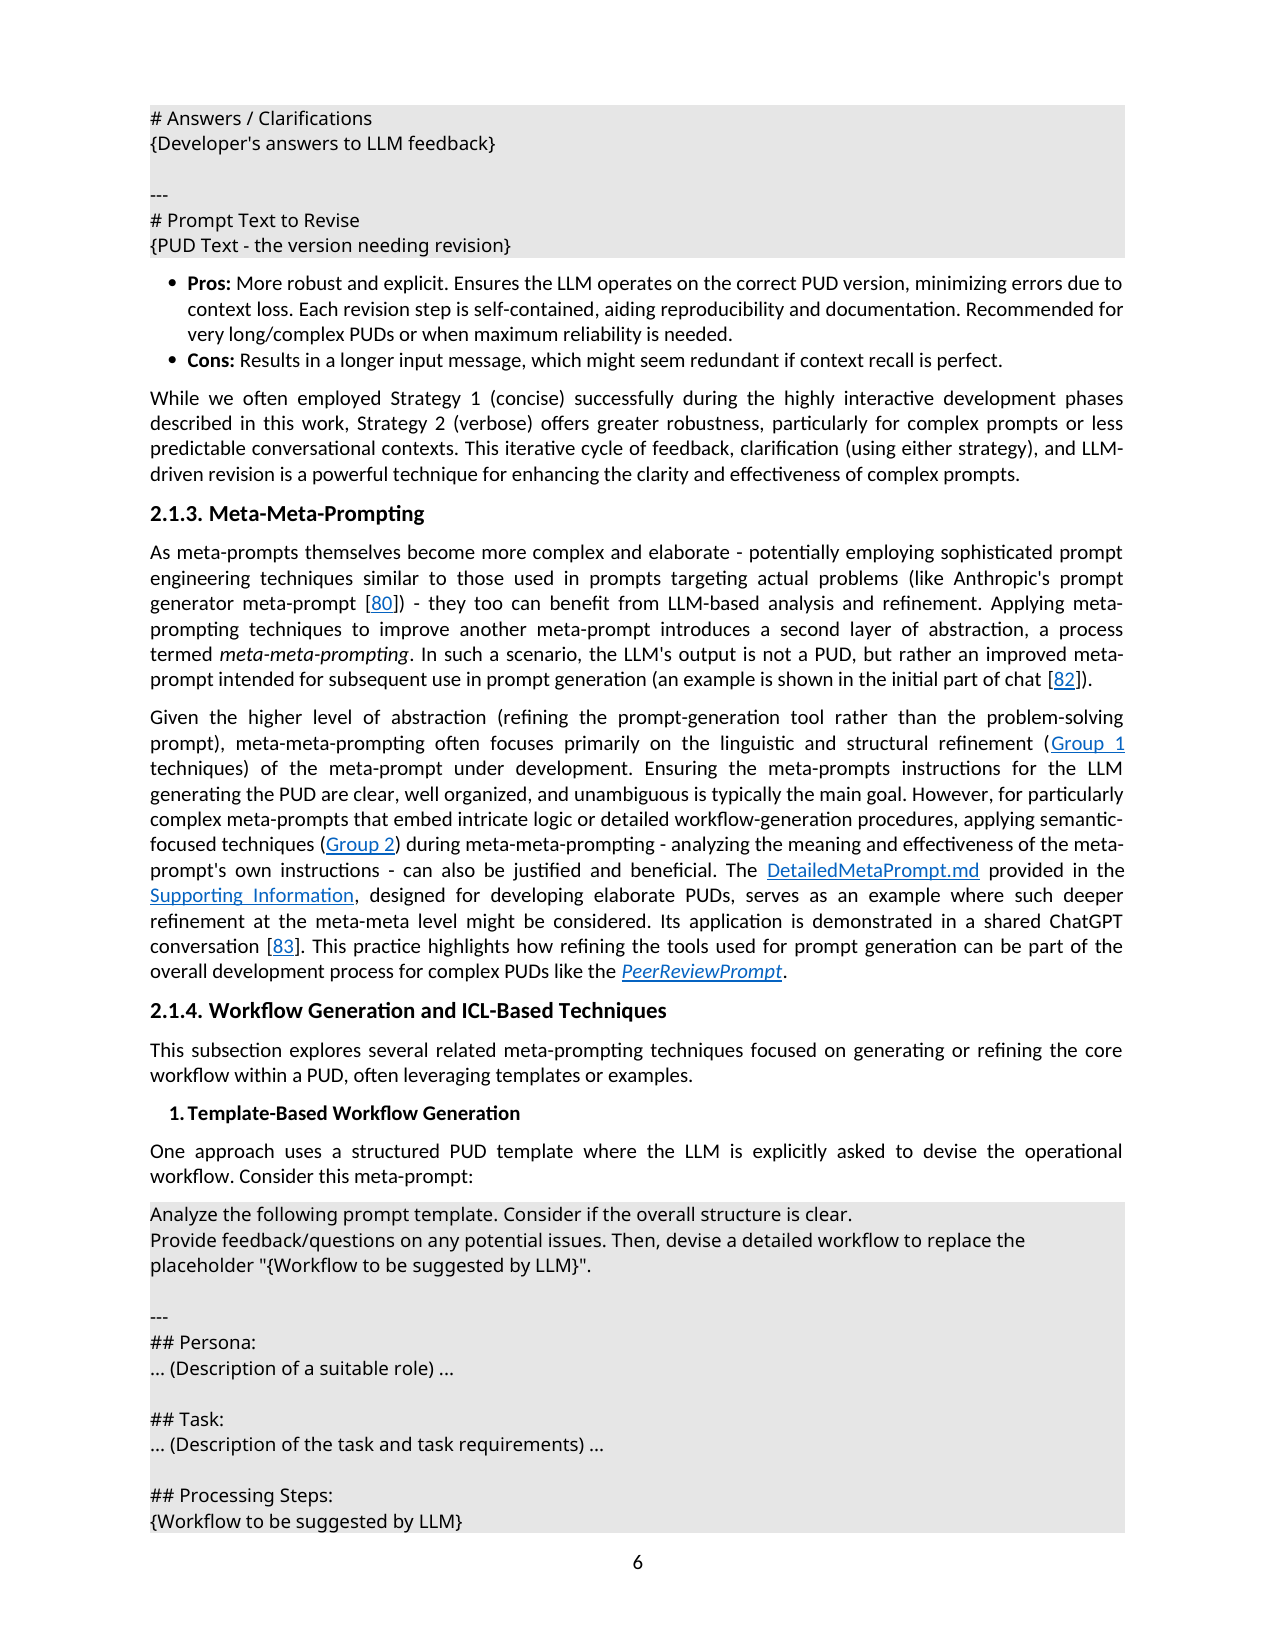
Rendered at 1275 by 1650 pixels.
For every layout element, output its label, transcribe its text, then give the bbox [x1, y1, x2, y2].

text {Developer's answers to LLM feedback} [150, 131, 1125, 156]
list Template-Based Workflow Generation [169, 1100, 1125, 1126]
text # Answers / Clarifications [150, 105, 1125, 131]
text Analyze the following prompt template. Consider if the overall structure is clear. [150, 1202, 1125, 1227]
text # Prompt Text to Revise [150, 207, 1125, 233]
text ... (Description of the task and task requirements) ... [150, 1431, 1125, 1457]
text ... (Description of a suitable role) ... [150, 1355, 1125, 1380]
text ## Persona: [150, 1329, 1125, 1355]
text While we often employed Strategy 1 (concise) successfully during the highly interactive development phases described in this work, Strategy 2 (verbose) offers greater robustness, particularly for complex prompts or less predictable conversational contexts. This iterative cycle of feedback, clarification (using either strategy), and LLM-driven revision is a powerful technique for enhancing the clarity and effectiveness of complex prompts. [150, 385, 1125, 486]
list Pros: More robust and explicit. Ensures the LLM operates on the correct PUD version, minimizing errors due to context loss. Each revision step is self-contained, aiding reproducibility and documentation. Recommended for very long/complex PUDs or when maximum reliability is needed. [169, 271, 1125, 347]
text --- [150, 1304, 1125, 1329]
text ## Processing Steps: [150, 1482, 1125, 1508]
text One approach uses a structured PUD template where the LLM is explicitly asked to devise the operational workflow. Consider this meta-prompt: [150, 1138, 1125, 1189]
list Cons: Results in a longer input message, which might seem redundant if context recall is perfect. [169, 347, 1125, 372]
text ## Task: [150, 1406, 1125, 1431]
subtitle Meta-Meta-Prompting [150, 499, 1125, 527]
subtitle Workflow Generation and ICL-Based Techniques [150, 997, 1125, 1024]
text --- [150, 182, 1125, 207]
text Provide feedback/questions on any potential issues. Then, devise a detailed workflow to replace the placeholder "{Workflow to be suggested by LLM}". [150, 1227, 1125, 1278]
text Given the higher level of abstraction (refining the prompt-generation tool rather than the problem-solving prompt), meta-meta-prompting often focuses primarily on the linguistic and structural refinement (Group 1 techniques) of the meta-prompt under development. Ensuring the meta-prompts instructions for the LLM generating the PUD are clear, well organized, and unambiguous is typically the main goal. However, for particularly complex meta-prompts that embed intricate logic or detailed workflow-generation procedures, applying semantic-focused techniques (Group 2) during meta-meta-prompting - analyzing the meaning and effectiveness of the meta-prompt's own instructions - can also be justified and beneficial. The DetailedMetaPrompt.md provided in the Supporting Information, designed for developing elaborate PUDs, serves as an example where such deeper refinement at the meta-meta level might be considered. Its application is demonstrated in a shared ChatGPT conversation [83]. This practice highlights how refining the tools used for prompt generation can be part of the overall development process for complex PUDs like the PeerReviewPrompt. [150, 704, 1125, 984]
text {Workflow to be suggested by LLM} [150, 1508, 1125, 1533]
text As meta-prompts themselves become more complex and elaborate - potentially employing sophisticated prompt engineering techniques similar to those used in prompts targeting actual problems (like Anthropic's prompt generator meta-prompt [80]) - they too can benefit from LLM-based analysis and refinement. Applying meta-prompting techniques to improve another meta-prompt introduces a second layer of abstraction, a process termed meta-meta-prompting. In such a scenario, the LLM's output is not a PUD, but rather an improved meta-prompt intended for subsequent use in prompt generation (an example is shown in the initial part of chat [82]). [150, 539, 1125, 692]
text This subsection explores several related meta-prompting techniques focused on generating or refining the core workflow within a PUD, often leveraging templates or examples. [150, 1037, 1125, 1088]
text {PUD Text - the version needing revision} [150, 233, 1125, 258]
